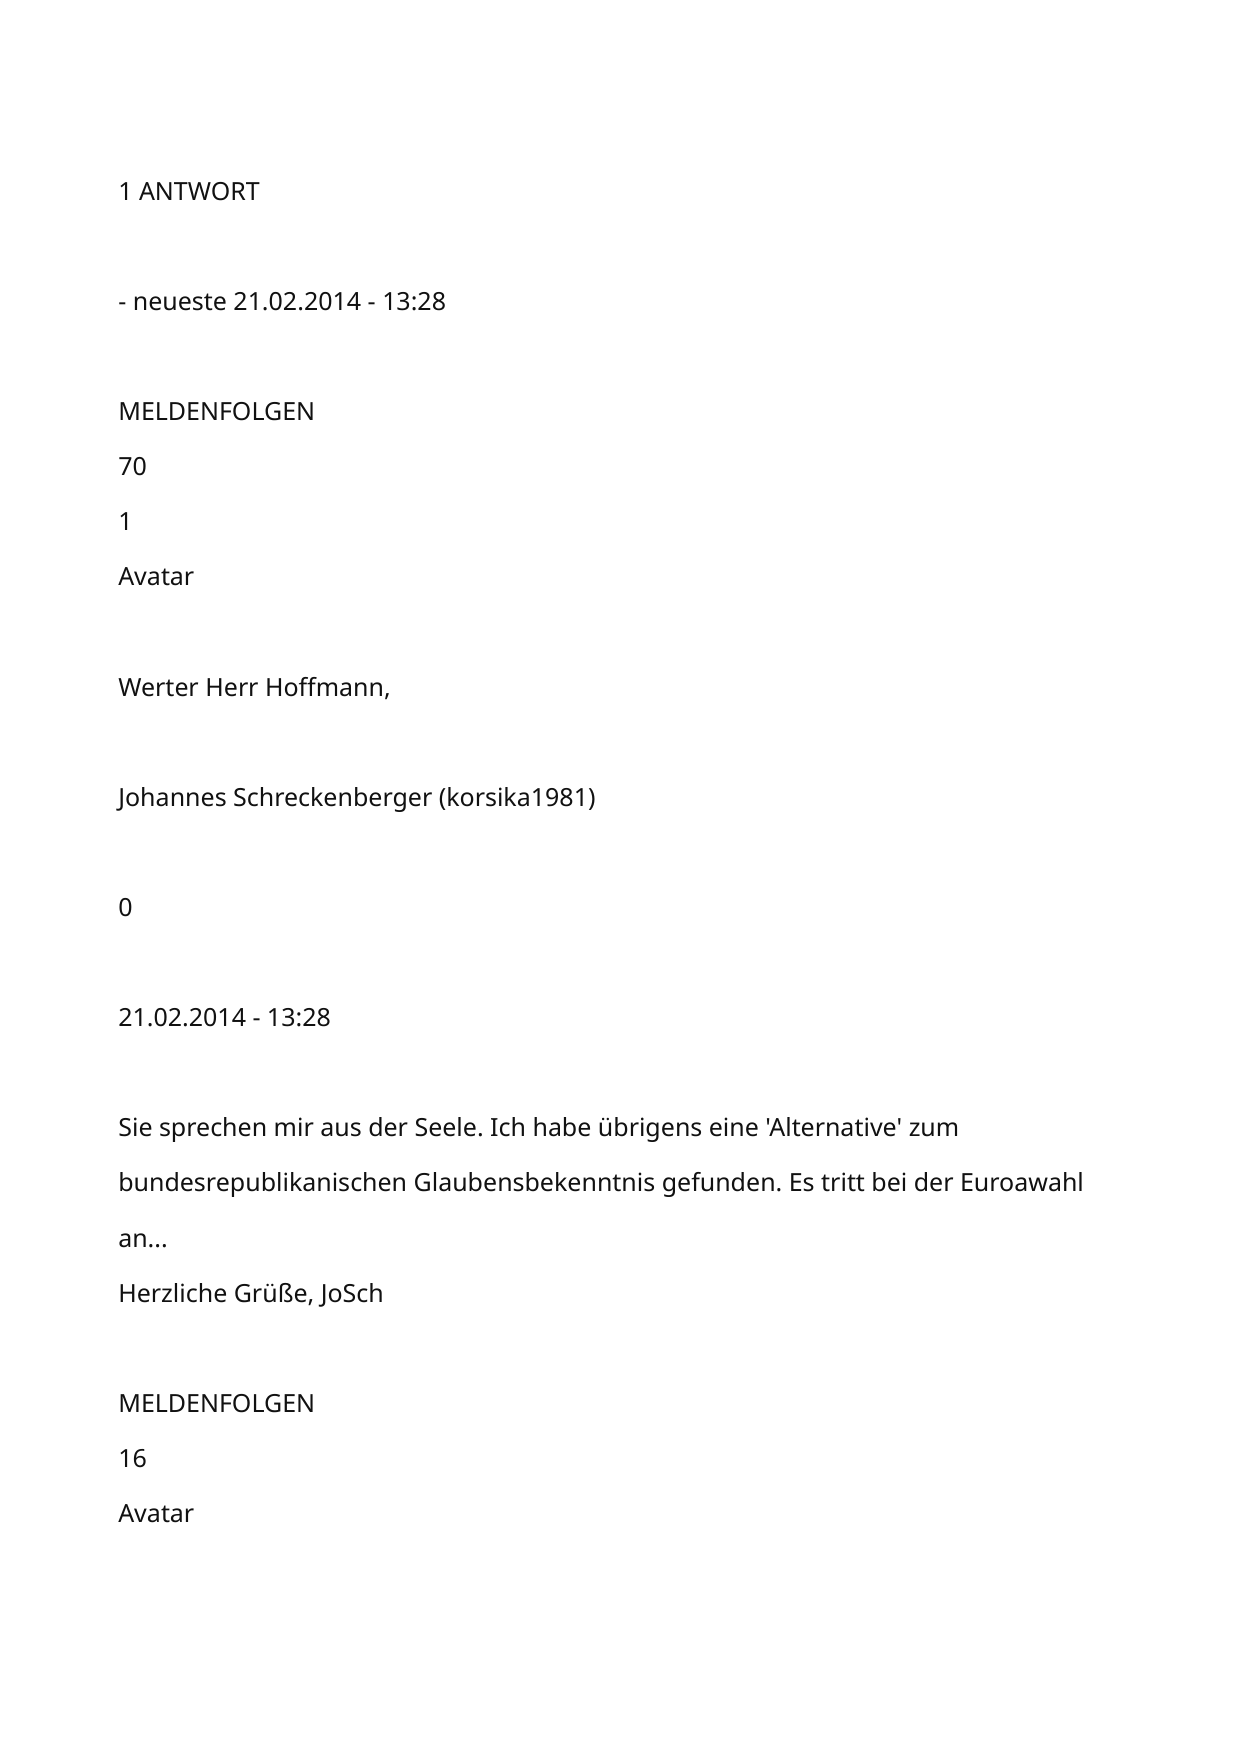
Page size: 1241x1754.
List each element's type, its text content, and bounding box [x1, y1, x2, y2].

text Johannes Schreckenberger (korsika1981) [118, 779, 1122, 813]
text 1 [118, 504, 1122, 538]
text Werter Herr Hoffmann, [118, 669, 1122, 703]
text 1 ANTWORT [118, 173, 1122, 207]
text 16 [118, 1441, 1122, 1475]
text - neueste 21.02.2014 - 13:28 [118, 283, 1122, 317]
text 70 [118, 449, 1122, 483]
text MELDENFOLGEN [118, 1386, 1122, 1419]
text Avatar [118, 559, 1122, 593]
text MELDENFOLGEN [118, 394, 1122, 428]
text Avatar [118, 1496, 1122, 1530]
text Herzliche Grüße, JoSch [118, 1275, 1122, 1309]
text 0 [118, 889, 1122, 924]
text Sie sprechen mir aus der Seele. Ich habe übrigens eine 'Alternative' zum bundesrepublikanischen Glaubensbekenntnis gefunden. Es tritt bei der Euroawahl an... [118, 1110, 1122, 1254]
text 21.02.2014 - 13:28 [118, 1000, 1122, 1034]
